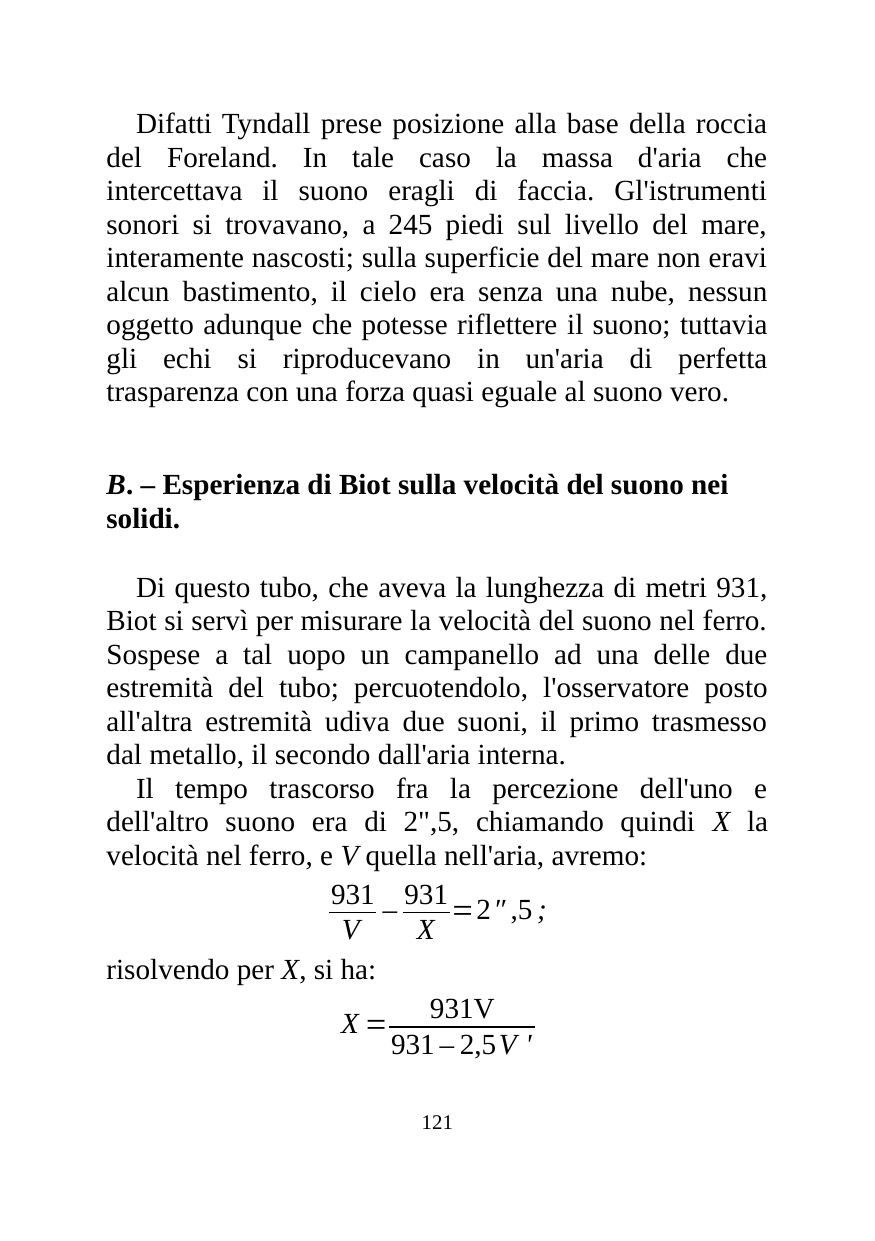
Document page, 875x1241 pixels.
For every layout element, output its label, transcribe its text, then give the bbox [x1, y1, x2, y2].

text Di questo tubo, che aveva la lunghezza di metri 931, Biot si servì per misurare la velocità del suono nel ferro. Sospese a tal uopo un campanello ad una delle due estremità del tubo; percuotendolo, l'osservatore posto all'altra estremità udiva due suoni, il primo trasmesso dal metallo, il secondo dall'aria interna. [106, 570, 768, 771]
subtitle B. – Esperienza di Biot sulla velocità del suono nei solidi. [106, 467, 768, 534]
text Difatti Tyndall prese posizione alla base della roccia del Foreland. In tale caso la massa d'aria che intercettava il suono eragli di faccia. Gl'istrumenti sonori si trovavano, a 245 piedi sul livello del mare, interamente nascosti; sulla superficie del mare non eravi alcun bastimento, il cielo era senza una nube, nessun oggetto adunque che potesse riflettere il suono; tuttavia gli echi si riproducevano in un'aria di perfetta trasparenza con una forza quasi eguale al suono vero. [106, 106, 768, 408]
text risolvendo per X, si ha: [106, 952, 768, 986]
text Il tempo trascorso fra la percezione dell'uno e dell'altro suono era di 2",5, chiamando quindi X la velocità nel ferro, e V quella nell'aria, avremo: [106, 771, 768, 872]
